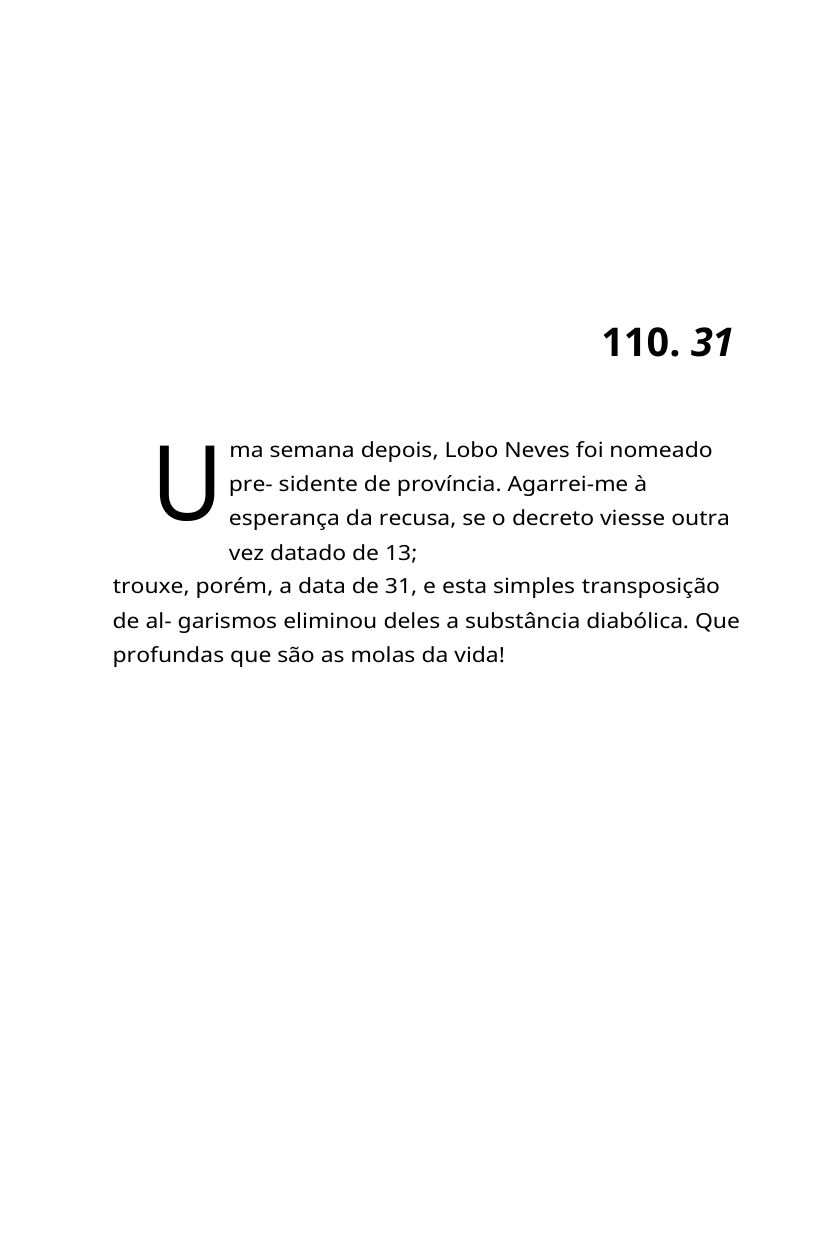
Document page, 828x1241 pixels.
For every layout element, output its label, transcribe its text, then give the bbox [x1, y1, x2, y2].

text ma semana depois, Lobo Neves foi nomeado pre- sidente de província. Agarrei-me à esperança da recusa, se o decreto viesse outra vez datado de 13; [229, 435, 745, 566]
text trouxe, porém, a data de 31, e esta simples transposição de al- garismos eliminou deles a substância diabólica. Que profundas que são as molas da vida! [112, 572, 745, 668]
text 110. 31 [39, 314, 739, 368]
text U [151, 418, 228, 547]
